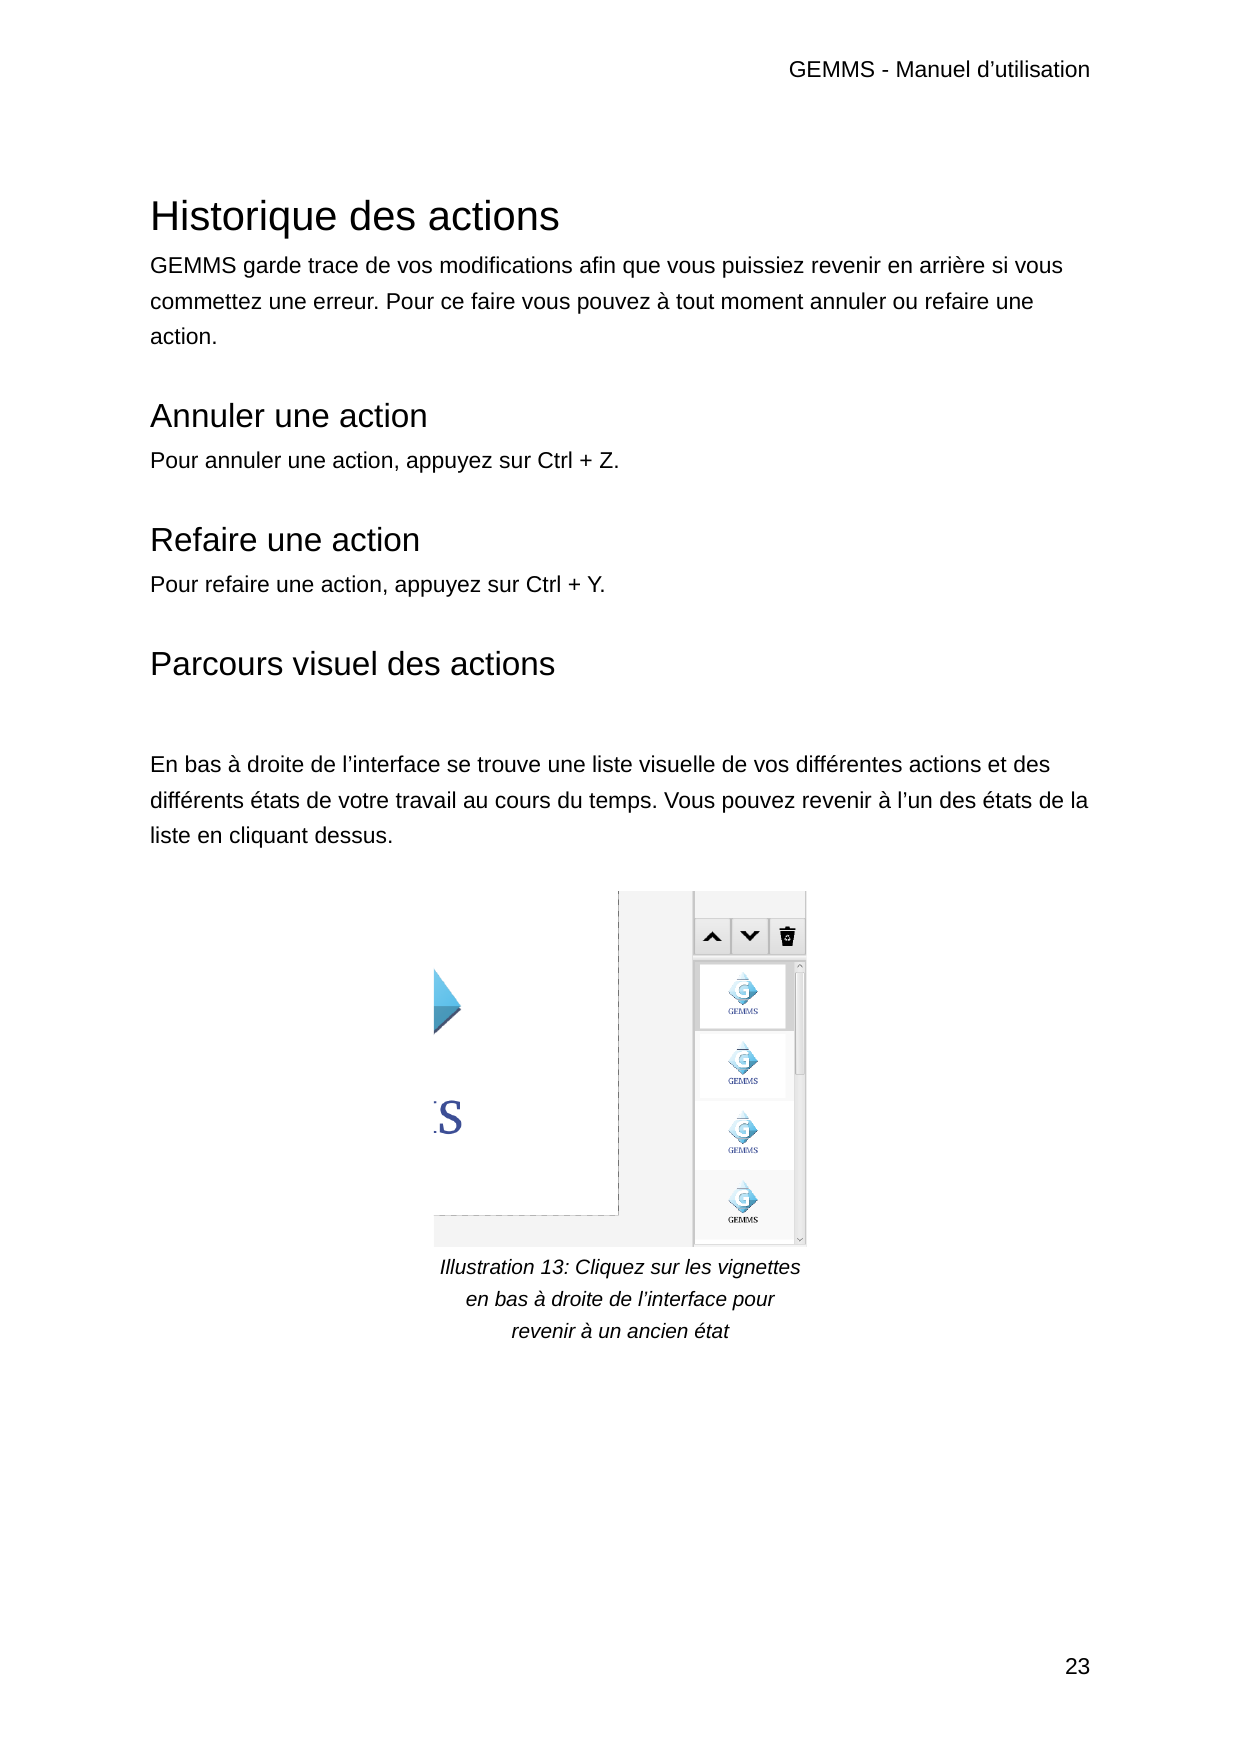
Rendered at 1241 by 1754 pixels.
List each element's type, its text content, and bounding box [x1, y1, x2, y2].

text Pour refaire une action, appuyez sur Ctrl + Y. [150, 571, 1090, 597]
subtitle Historique des actions [150, 192, 1090, 239]
text Illustration 13: Cliquez sur les vignettes en bas à droite de l’interface pour revenir à un ancien état [434, 891, 806, 1343]
text GEMMS garde trace de vos modifications afin que vous puissiez revenir en arrière si vous commettez une erreur. Pour ce faire vous pouvez à tout moment annuler ou refaire une action. [150, 252, 1090, 349]
text En bas à droite de l’interface se trouve une liste visuelle de vos différentes actions et des différents états de votre travail au cours du temps. Vous pouvez revenir à l’un des états de la liste en cliquant dessus. [150, 751, 1090, 849]
subtitle Parcours visuel des actions [150, 644, 1090, 682]
text Pour annuler une action, appuyez sur Ctrl + Z. [150, 447, 1090, 473]
subtitle Refaire une action [150, 520, 1090, 558]
subtitle Annuler une action [150, 396, 1090, 434]
